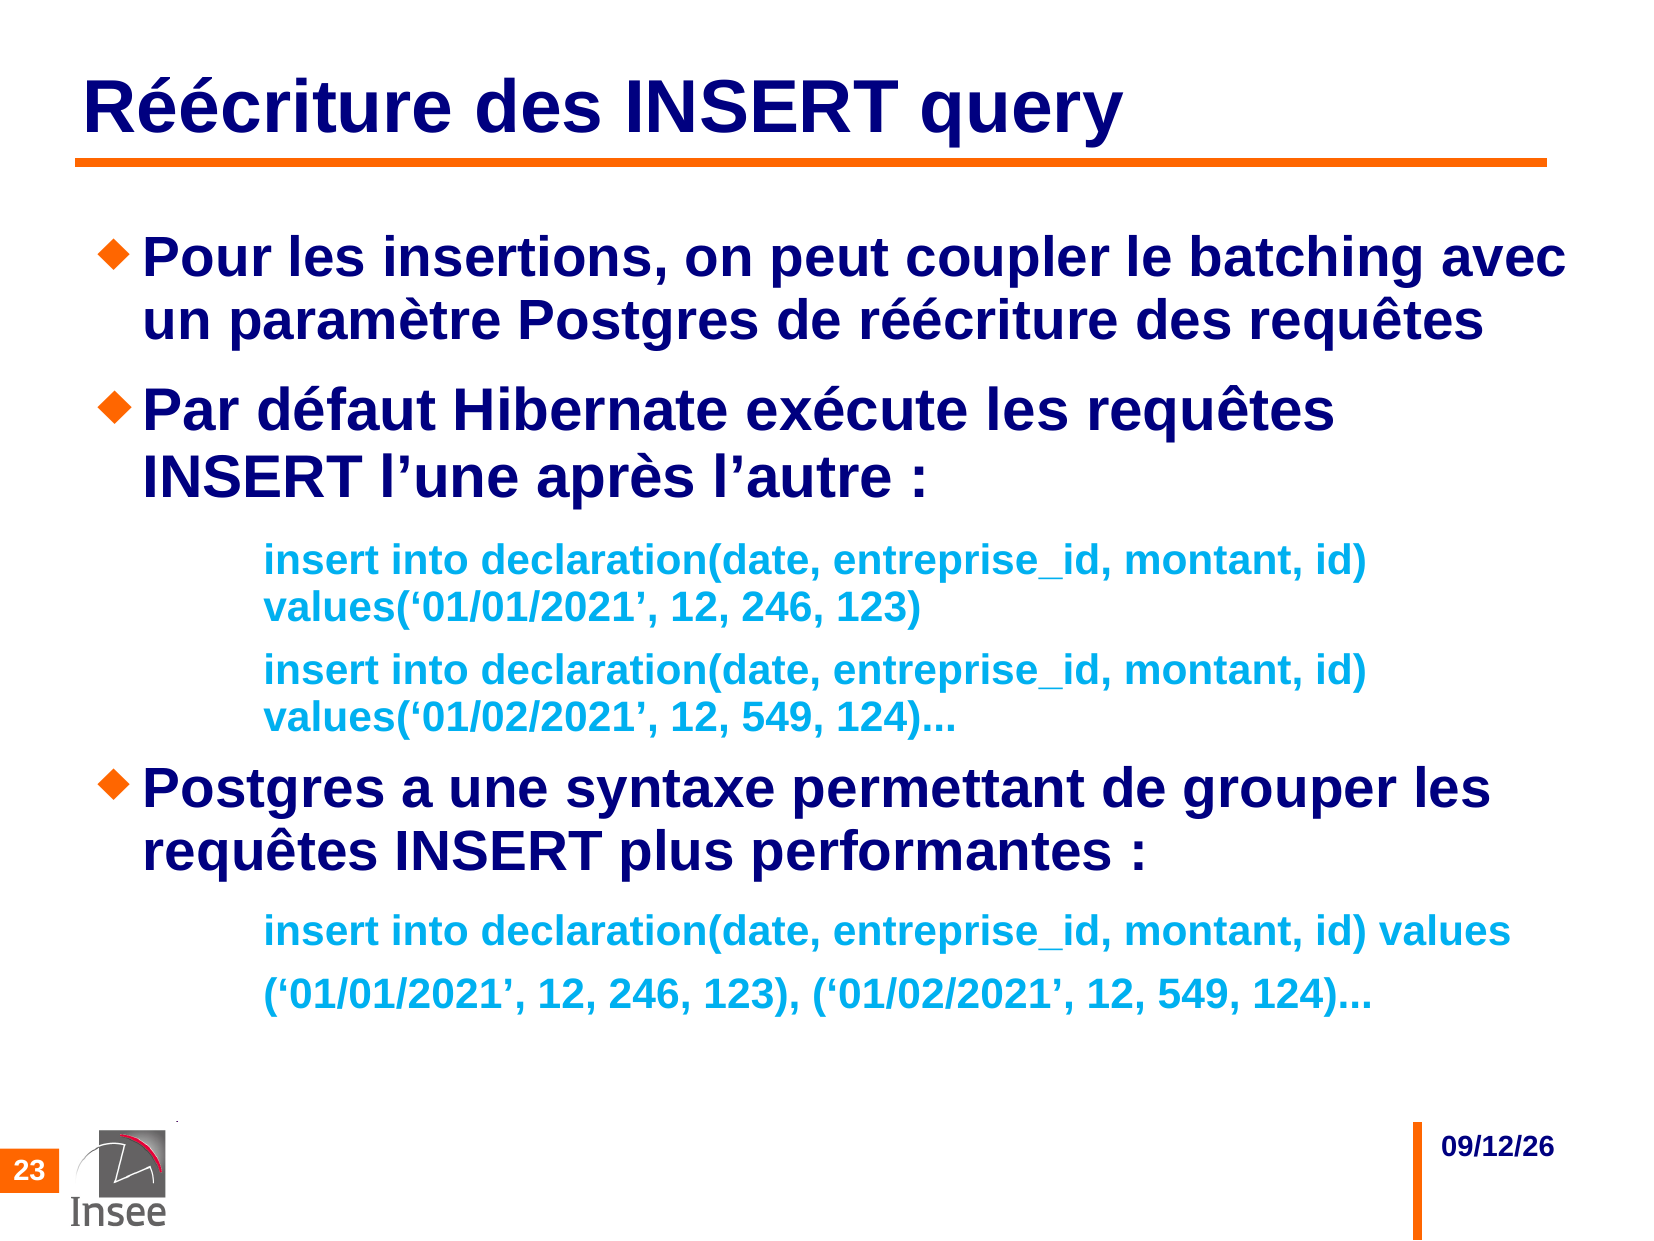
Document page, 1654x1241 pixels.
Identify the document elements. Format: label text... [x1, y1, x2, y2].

list Pour les insertions, on peut coupler le batching avec un paramètre Postgres de réécriture des requêtes Par défaut Hibernate exécute les requêtes INSERT l’une après l’autre : insert into declaration(date, entreprise_id, montant, id) values(‘01/01/2021’, 12, 246, 123) insert into declaration(date, entreprise_id, montant, id) values(‘01/02/2021’, 12, 549, 124)... Postgres a une syntaxe permettant de grouper les requêtes INSERT plus performantes : insert into declaration(date, entreprise_id, montant, id) values (‘01/01/2021’, 12, 246, 123), (‘01/02/2021’, 12, 549, 124)... [82, 136, 1571, 1087]
picture [62, 1121, 178, 1241]
title Réécriture des INSERT query [82, 49, 1619, 163]
